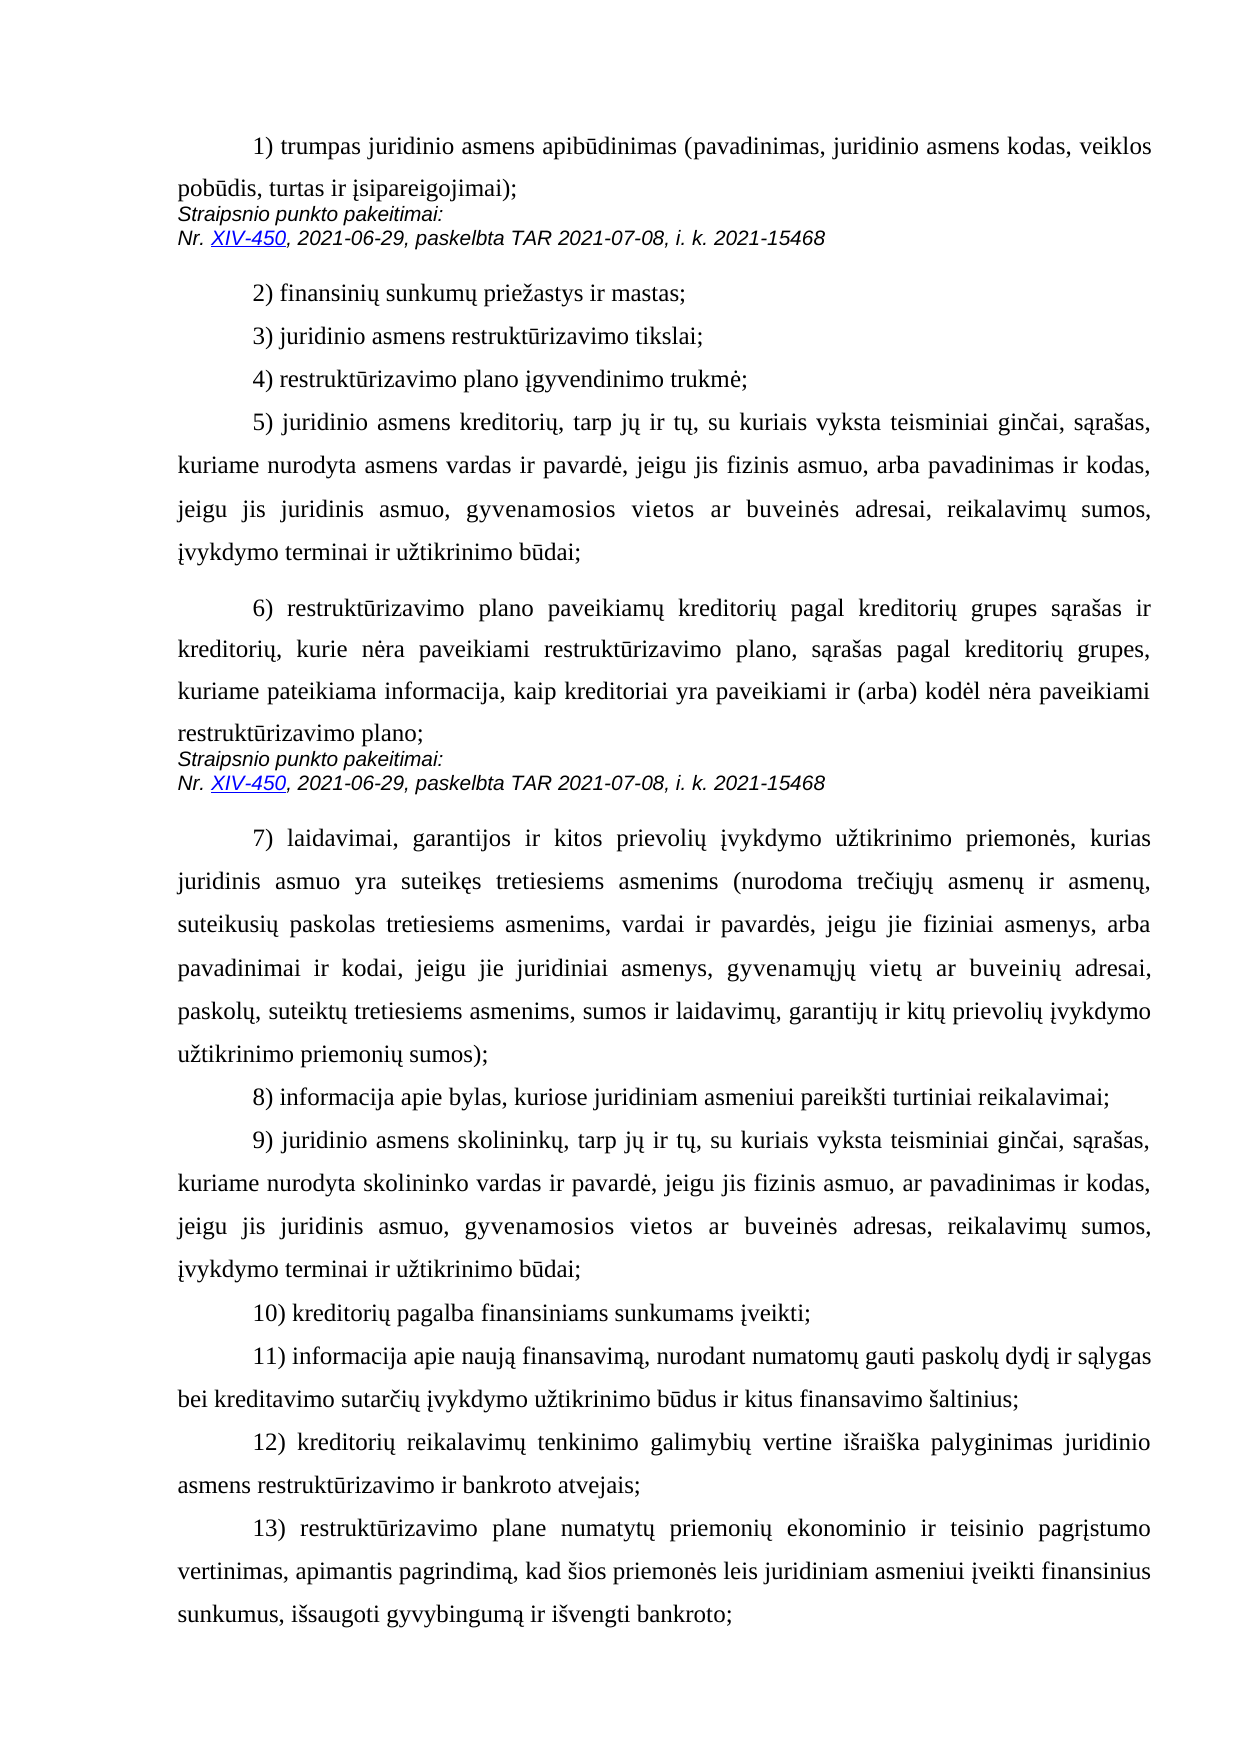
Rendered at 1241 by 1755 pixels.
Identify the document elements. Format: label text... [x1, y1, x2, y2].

text 9) juridinio asmens skolininkų, tarp jų ir tų, su kuriais vyksta teisminiai ginčai, sąrašas, kuriame nurodyta skolininko vardas ir pavardė, jeigu jis fizinis asmuo, ar pavadinimas ir kodas, jeigu jis juridinis asmuo, gyvenamosios vietos ar buveinės adresas, reikalavimų sumos, įvykdymo terminai ir užtikrinimo būdai; [177, 1125, 1152, 1283]
text Straipsnio punkto pakeitimai: [177, 201, 1152, 225]
text 11) informacija apie naują finansavimą, nurodant numatomų gauti paskolų dydį ir sąlygas bei kreditavimo sutarčių įvykdymo užtikrinimo būdus ir kitus finansavimo šaltinius; [177, 1341, 1152, 1413]
text 8) informacija apie bylas, kuriose juridiniam asmeniui pareikšti turtiniai reikalavimai; [177, 1082, 1152, 1111]
text Nr. XIV-450, 2021-06-29, paskelbta TAR 2021-07-08, i. k. 2021-15468 [177, 225, 1152, 249]
text 7) laidavimai, garantijos ir kitos prievolių įvykdymo užtikrinimo priemonės, kurias juridinis asmuo yra suteikęs tretiesiems asmenims (nurodoma trečiųjų asmenų ir asmenų, suteikusių paskolas tretiesiems asmenims, vardai ir pavardės, jeigu jie fiziniai asmenys, arba pavadinimai ir kodai, jeigu jie juridiniai asmenys, gyvenamųjų vietų ar buveinių adresai, paskolų, suteiktų tretiesiems asmenims, sumos ir laidavimų, garantijų ir kitų prievolių įvykdymo užtikrinimo priemonių sumos); [177, 823, 1152, 1068]
text 3) juridinio asmens restruktūrizavimo tikslai; [177, 321, 1152, 350]
text 5) juridinio asmens kreditorių, tarp jų ir tų, su kuriais vyksta teisminiai ginčai, sąrašas, kuriame nurodyta asmens vardas ir pavardė, jeigu jis fizinis asmuo, arba pavadinimas ir kodas, jeigu jis juridinis asmuo, gyvenamosios vietos ar buveinės adresai, reikalavimų sumos, įvykdymo terminai ir užtikrinimo būdai; [177, 407, 1152, 566]
text 12) kreditorių reikalavimų tenkinimo galimybių vertine išraiška palyginimas juridinio asmens restruktūrizavimo ir bankroto atvejais; [177, 1427, 1152, 1499]
text 2) finansinių sunkumų priežastys ir mastas; [177, 278, 1152, 307]
text 6) restruktūrizavimo plano paveikiamų kreditorių pagal kreditorių grupes sąrašas ir kreditorių, kurie nėra paveikiami restruktūrizavimo plano, sąrašas pagal kreditorių grupes, kuriame pateikiama informacija, kaip kreditoriai yra paveikiami ir (arba) kodėl nėra paveikiami restruktūrizavimo plano; [177, 580, 1152, 747]
text Straipsnio punkto pakeitimai: [177, 747, 1152, 771]
text 1) trumpas juridinio asmens apibūdinimas (pavadinimas, juridinio asmens kodas, veiklos pobūdis, turtas ir įsipareigojimai); [177, 118, 1152, 201]
text 13) restruktūrizavimo plane numatytų priemonių ekonominio ir teisinio pagrįstumo vertinimas, apimantis pagrindimą, kad šios priemonės leis juridiniam asmeniui įveikti finansinius sunkumus, išsaugoti gyvybingumą ir išvengti bankroto; [177, 1513, 1152, 1628]
text 10) kreditorių pagalba finansiniams sunkumams įveikti; [177, 1298, 1152, 1326]
text Nr. XIV-450, 2021-06-29, paskelbta TAR 2021-07-08, i. k. 2021-15468 [177, 771, 1152, 794]
text 4) restruktūrizavimo plano įgyvendinimo trukmė; [177, 364, 1152, 393]
